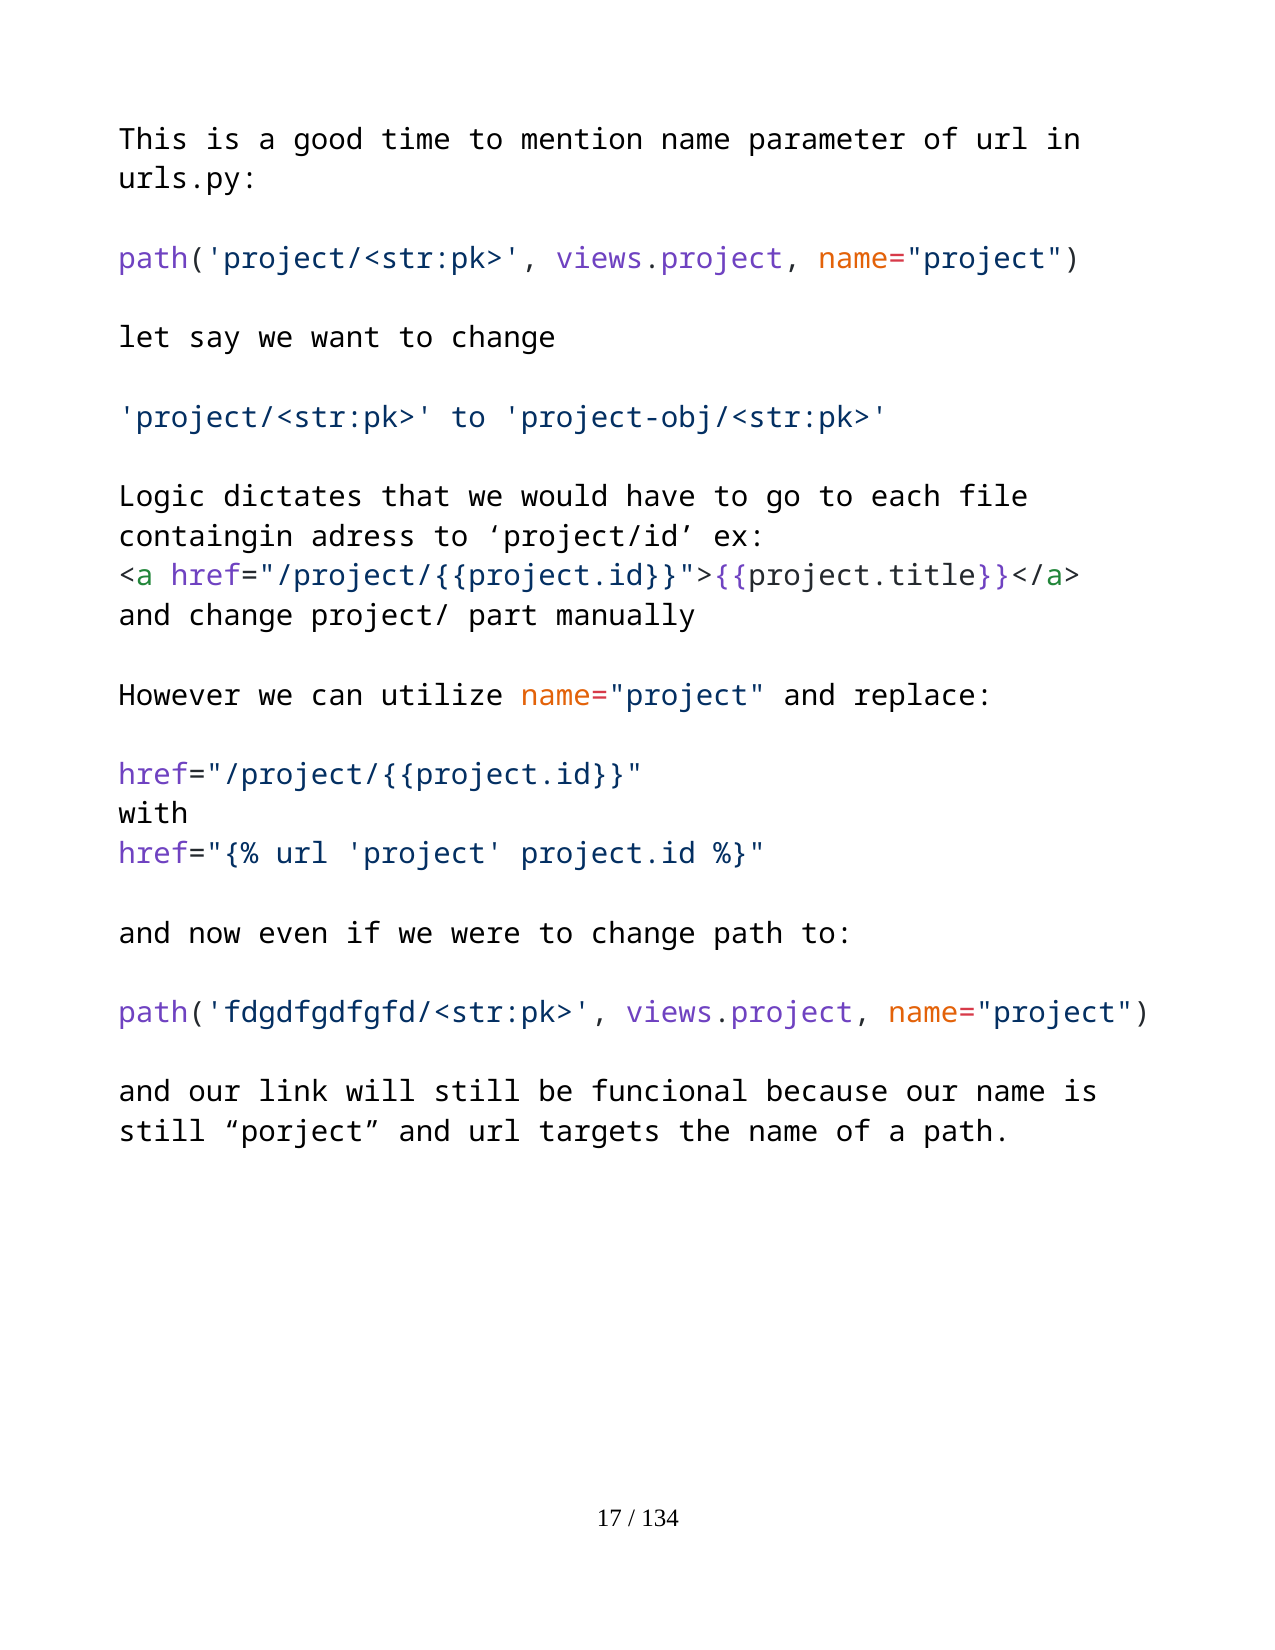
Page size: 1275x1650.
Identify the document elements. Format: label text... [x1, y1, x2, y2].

text 'project/<str:pk>' to 'project-obj/<str:pk>' [118, 396, 1157, 436]
text However we can utilize name="project" and replace: [118, 674, 1157, 713]
text with [118, 793, 1157, 832]
text href="{% url 'project' project.id %}" [118, 832, 1157, 872]
text path('fdgdfgdfgfd/<str:pk>', views.project, name="project") [118, 991, 1157, 1031]
text This is a good time to mention name parameter of url in urls.py: [118, 118, 1157, 197]
text <a href="/project/{{project.id}}">{{project.title}}</a> [118, 555, 1157, 594]
text Logic dictates that we would have to go to each file containgin adress to ‘project/id’ ex: [118, 475, 1157, 555]
text and now even if we were to change path to: [118, 912, 1157, 952]
text let say we want to change [118, 317, 1157, 356]
text and change project/ part manually [118, 594, 1157, 634]
text href="/project/{{project.id}}" [118, 753, 1157, 793]
text and our link will still be funcional because our name is still “porject” and url targets the name of a path. [118, 1071, 1157, 1150]
text path('project/<str:pk>', views.project, name="project") [118, 197, 1157, 277]
